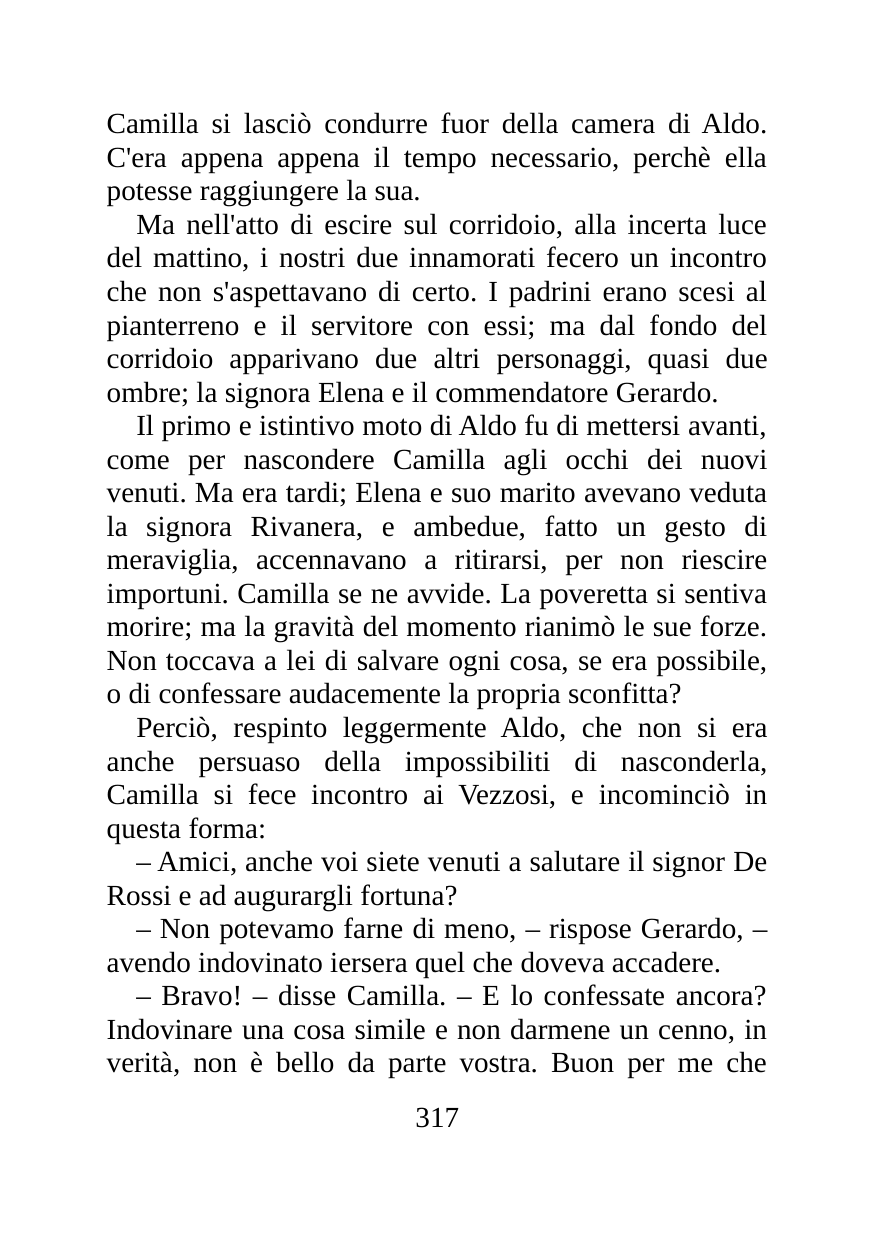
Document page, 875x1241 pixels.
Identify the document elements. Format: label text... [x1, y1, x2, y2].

text ‒ Non potevamo farne di meno, ‒ rispose Gerardo, ‒ avendo indovinato iersera quel che doveva accadere. [106, 911, 768, 978]
text Il primo e istintivo moto di Aldo fu di mettersi avanti, come per nascondere Camilla agli occhi dei nuovi venuti. Ma era tardi; Elena e suo marito avevano veduta la signora Rivanera, e ambedue, fatto un gesto di meraviglia, accennavano a ritirarsi, per non riescire importuni. Camilla se ne avvide. La poveretta si sentiva morire; ma la gravità del momento rianimò le sue forze. Non toccava a lei di salvare ogni cosa, se era possibile, o di confessare audacemente la propria sconfitta? [106, 408, 768, 710]
text ‒ Amici, anche voi siete venuti a salutare il signor De Rossi e ad augurargli fortuna? [106, 844, 768, 911]
text ‒ Bravo! ‒ disse Camilla. ‒ E lo confessate ancora? Indovinare una cosa simile e non darmene un cenno, in verità, non è bello da parte vostra. Buon per me che [106, 978, 768, 1079]
text Perciò, respinto leggermente Aldo, che non si era anche persuaso della impossibiliti di nasconderla, Camilla si fece incontro ai Vezzosi, e incominciò in questa forma: [106, 710, 768, 844]
text Camilla si lasciò condurre fuor della camera di Aldo. C'era appena appena il tempo necessario, perchè ella potesse raggiungere la sua. [106, 106, 768, 207]
text Ma nell'atto di escire sul corridoio, alla incerta luce del mattino, i nostri due innamorati fecero un incontro che non s'aspettavano di certo. I padrini erano scesi al pianterreno e il servitore con essi; ma dal fondo del corridoio apparivano due altri personaggi, quasi due ombre; la signora Elena e il commendatore Gerardo. [106, 207, 768, 408]
